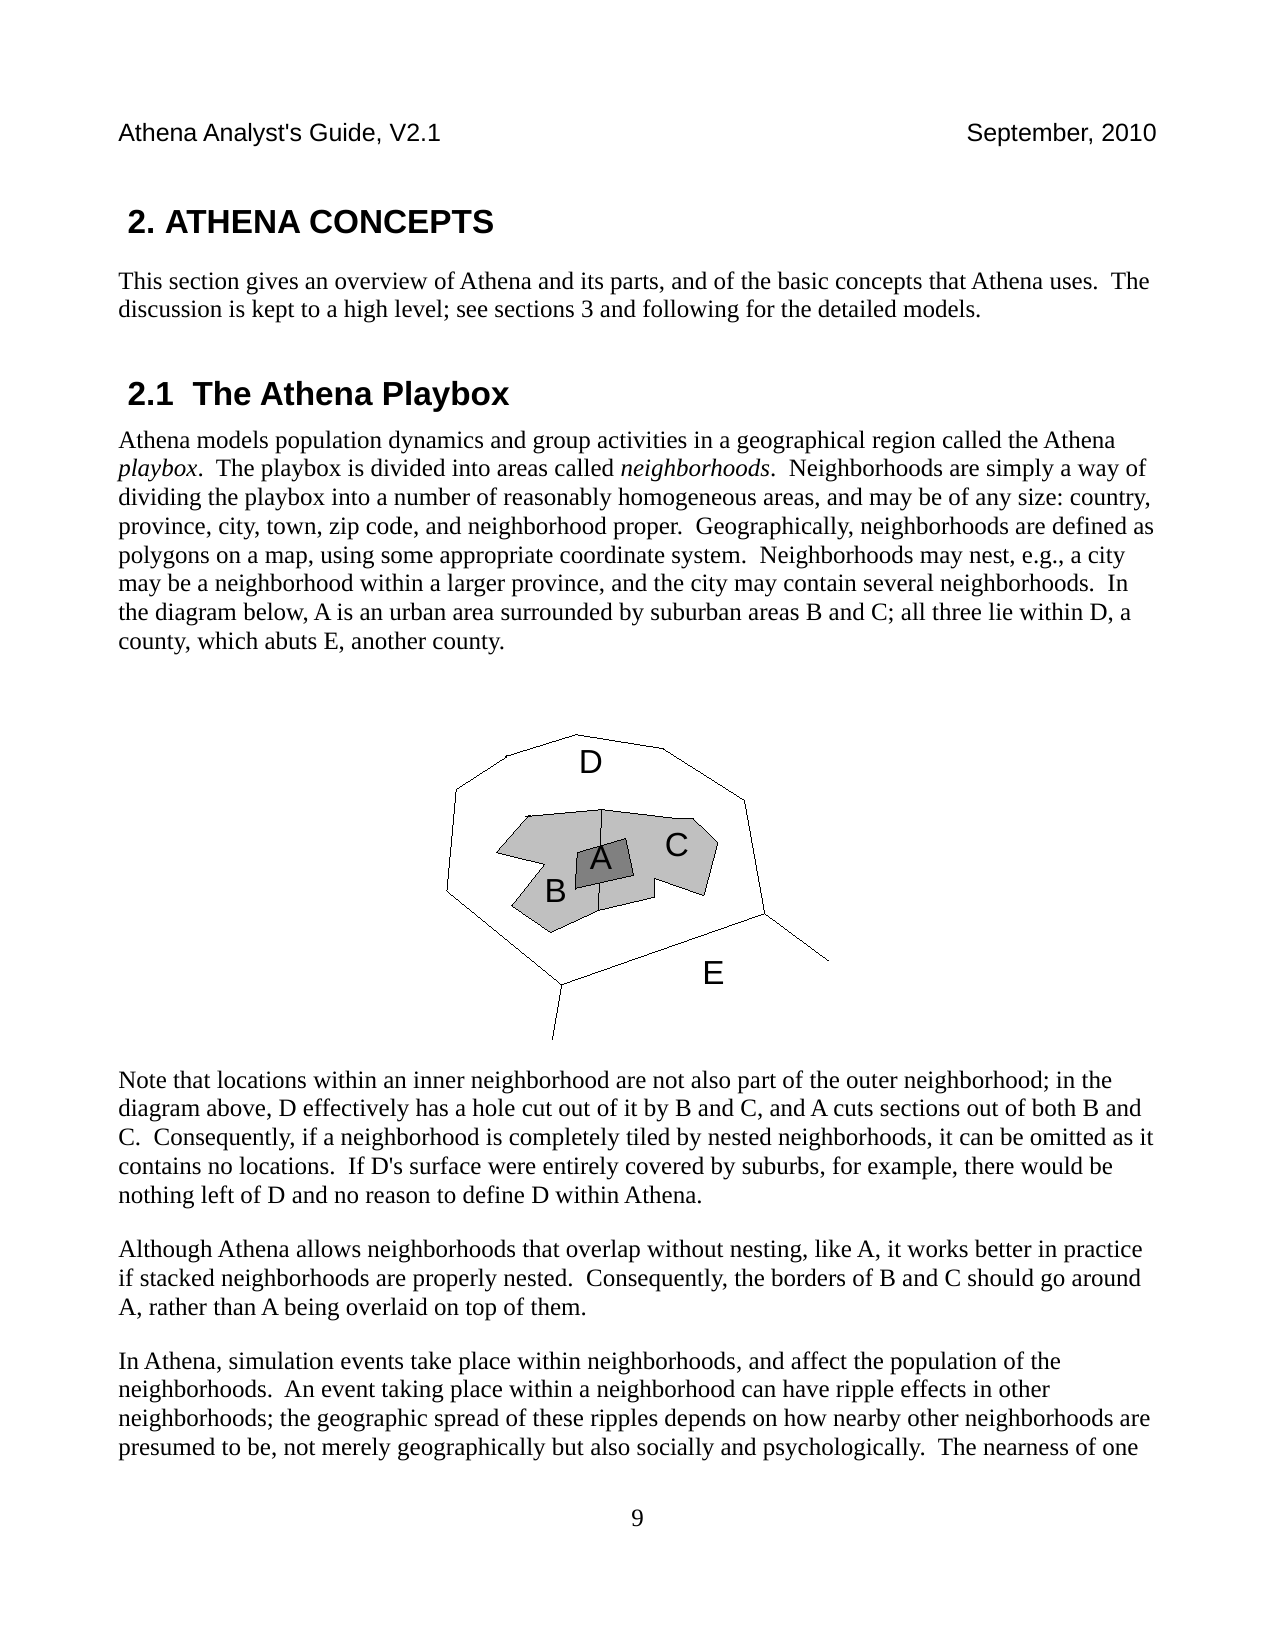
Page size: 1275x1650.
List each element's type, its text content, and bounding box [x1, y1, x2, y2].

text Note that locations within an inner neighborhood are not also part of the outer neighborhood; in the diagram above, D effectively has a hole cut out of it by B and C, and A cuts sections out of both B and C. Consequently, if a neighborhood is completely tiled by nested neighborhoods, it can be omitted as it contains no locations. If D's surface were entirely covered by suburbs, for example, there would be nothing left of D and no reason to define D within Athena. [118, 1065, 1157, 1208]
text In Athena, simulation events take place within neighborhoods, and affect the population of the neighborhoods. An event taking place within a neighborhood can have ripple effects in other neighborhoods; the geographic spread of these ripples depends on how nearby other neighborhoods are presumed to be, not merely geographically but also socially and psychologically. The nearness of one [118, 1346, 1157, 1461]
text Although Athena allows neighborhoods that overlap without nesting, like A, it works better in practice if stacked neighborhoods are properly nested. Consequently, the borders of B and C should go around A, rather than A being overlaid on top of them. [118, 1234, 1157, 1320]
subtitle Athena Concepts [118, 202, 1157, 240]
text This section gives an overview of Athena and its parts, and of the basic concepts that Athena uses. The discussion is kept to a high level; see sections 3 and following for the detailed models. [118, 266, 1157, 323]
subtitle The Athena Playbox [118, 374, 1157, 412]
text Athena models population dynamics and group activities in a geographical region called the Athena playbox. The playbox is divided into areas called neighborhoods. Neighborhoods are simply a way of dividing the playbox into a number of reasonably homogeneous areas, and may be of any size: country, province, city, town, zip code, and neighborhood proper. Geographically, neighborhoods are defined as polygons on a map, using some appropriate coordinate system. Neighborhoods may nest, e.g., a city may be a neighborhood within a larger province, and the city may contain several neighborhoods. In the diagram below, A is an urban area surrounded by suburban areas B and C; all three lie within D, a county, which abuts E, another county. [118, 425, 1157, 655]
